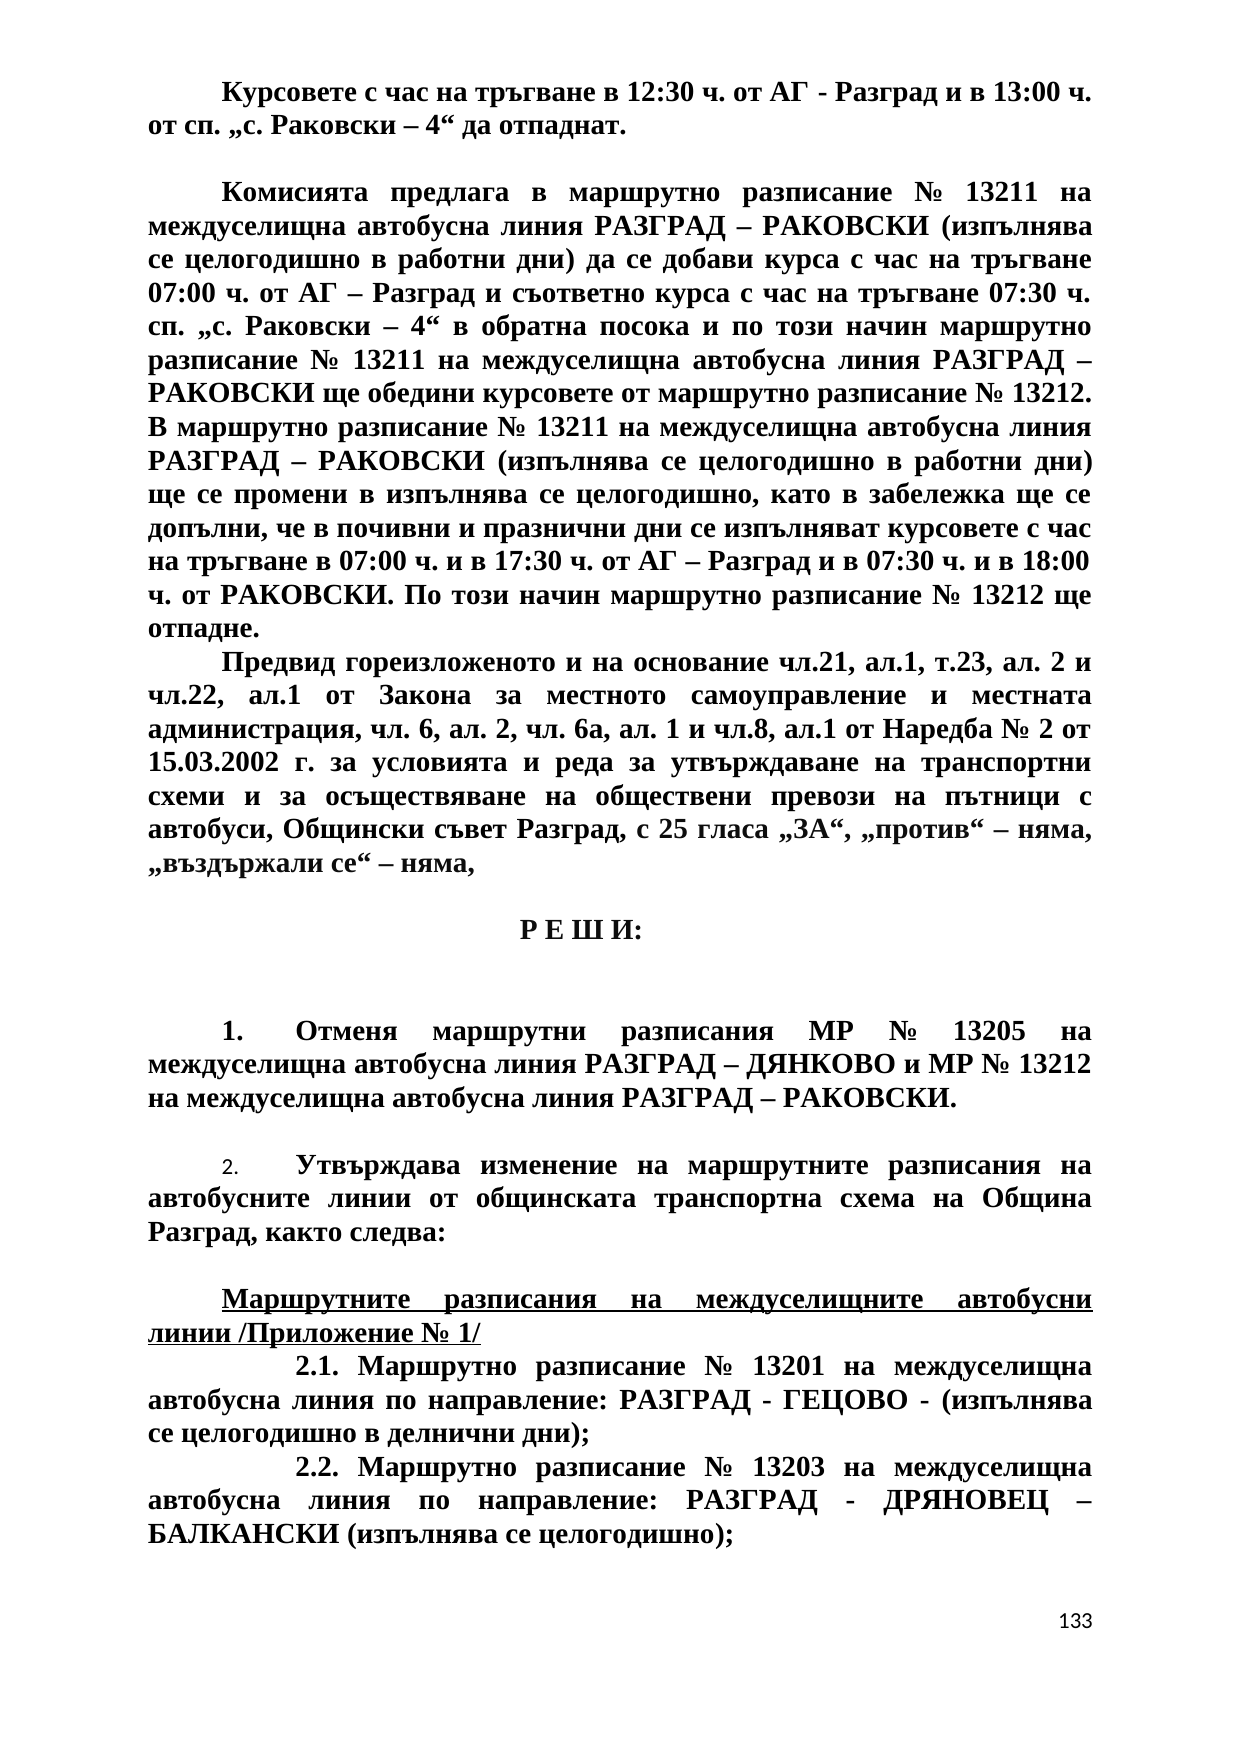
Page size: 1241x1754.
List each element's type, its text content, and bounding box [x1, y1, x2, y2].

list Утвърждава изменение на маршрутните разписания на автобусните линии от общинската транспортна схема на Община Разград, както следва: [148, 1147, 1093, 1248]
text Предвид гореизложеното и на основание чл.21, ал.1, т.23, ал. 2 и чл.22, ал.1 от Закона за местното самоуправление и местната администрация, чл. 6, ал. 2, чл. 6а, ал. 1 и чл.8, ал.1 от Наредба № 2 от 15.03.2002 г. за условията и реда за утвърждаване на транспортни схеми и за осъществяване на обществени превози на пътници с автобуси, Общински съвет Разград, с 25 гласа „ЗА“, „против“ – няма, „въздържали се“ – няма, [148, 644, 1093, 879]
text Р Е Ш И: [148, 912, 1093, 946]
text Комисията предлага в маршрутно разписание № 13211 на междуселищна автобусна линия РАЗГРАД – РАКОВСКИ (изпълнява се целогодишно в работни дни) да се добави курса с час на тръгване 07:00 ч. от АГ – Разград и съответно курса с час на тръгване 07:30 ч. сп. „с. Раковски – 4“ в обратна посока и по този начин маршрутно разписание № 13211 на междуселищна автобусна линия РАЗГРАД – РАКОВСКИ ще обедини курсовете от маршрутно разписание № 13212. В маршрутно разписание № 13211 на междуселищна автобусна линия РАЗГРАД – РАКОВСКИ (изпълнява се целогодишно в работни дни) ще се промени в изпълнява се целогодишно, като в забележка ще се допълни, че в почивни и празнични дни се изпълняват курсовете с час на тръгване в 07:00 ч. и в 17:30 ч. от АГ – Разград и в 07:30 ч. и в 18:00 ч. от РАКОВСКИ. По този начин маршрутно разписание № 13212 ще отпадне. [148, 174, 1093, 644]
text Курсовете с час на тръгване в 12:30 ч. от АГ - Разград и в 13:00 ч. от сп. „с. Раковски – 4“ да отпаднат. [148, 74, 1093, 141]
text Маршрутните разписания на междуселищните автобусни линии /Приложение № 1/ [148, 1281, 1093, 1348]
text 2.2. Маршрутно разписание № 13203 на междуселищна автобусна линия по направление: РАЗГРАД - ДРЯНОВЕЦ – БАЛКАНСКИ (изпълнява се целогодишно); [148, 1449, 1093, 1549]
list Отменя маршрутни разписания МР № 13205 на междуселищна автобусна линия РАЗГРАД – ДЯНКОВО и МР № 13212 на междуселищна автобусна линия РАЗГРАД – РАКОВСКИ. [148, 1013, 1093, 1113]
text 2.1. Маршрутно разписание № 13201 на междуселищна автобусна линия по направление: РАЗГРАД - ГЕЦОВО - (изпълнява се целогодишно в делнични дни); [148, 1348, 1093, 1449]
